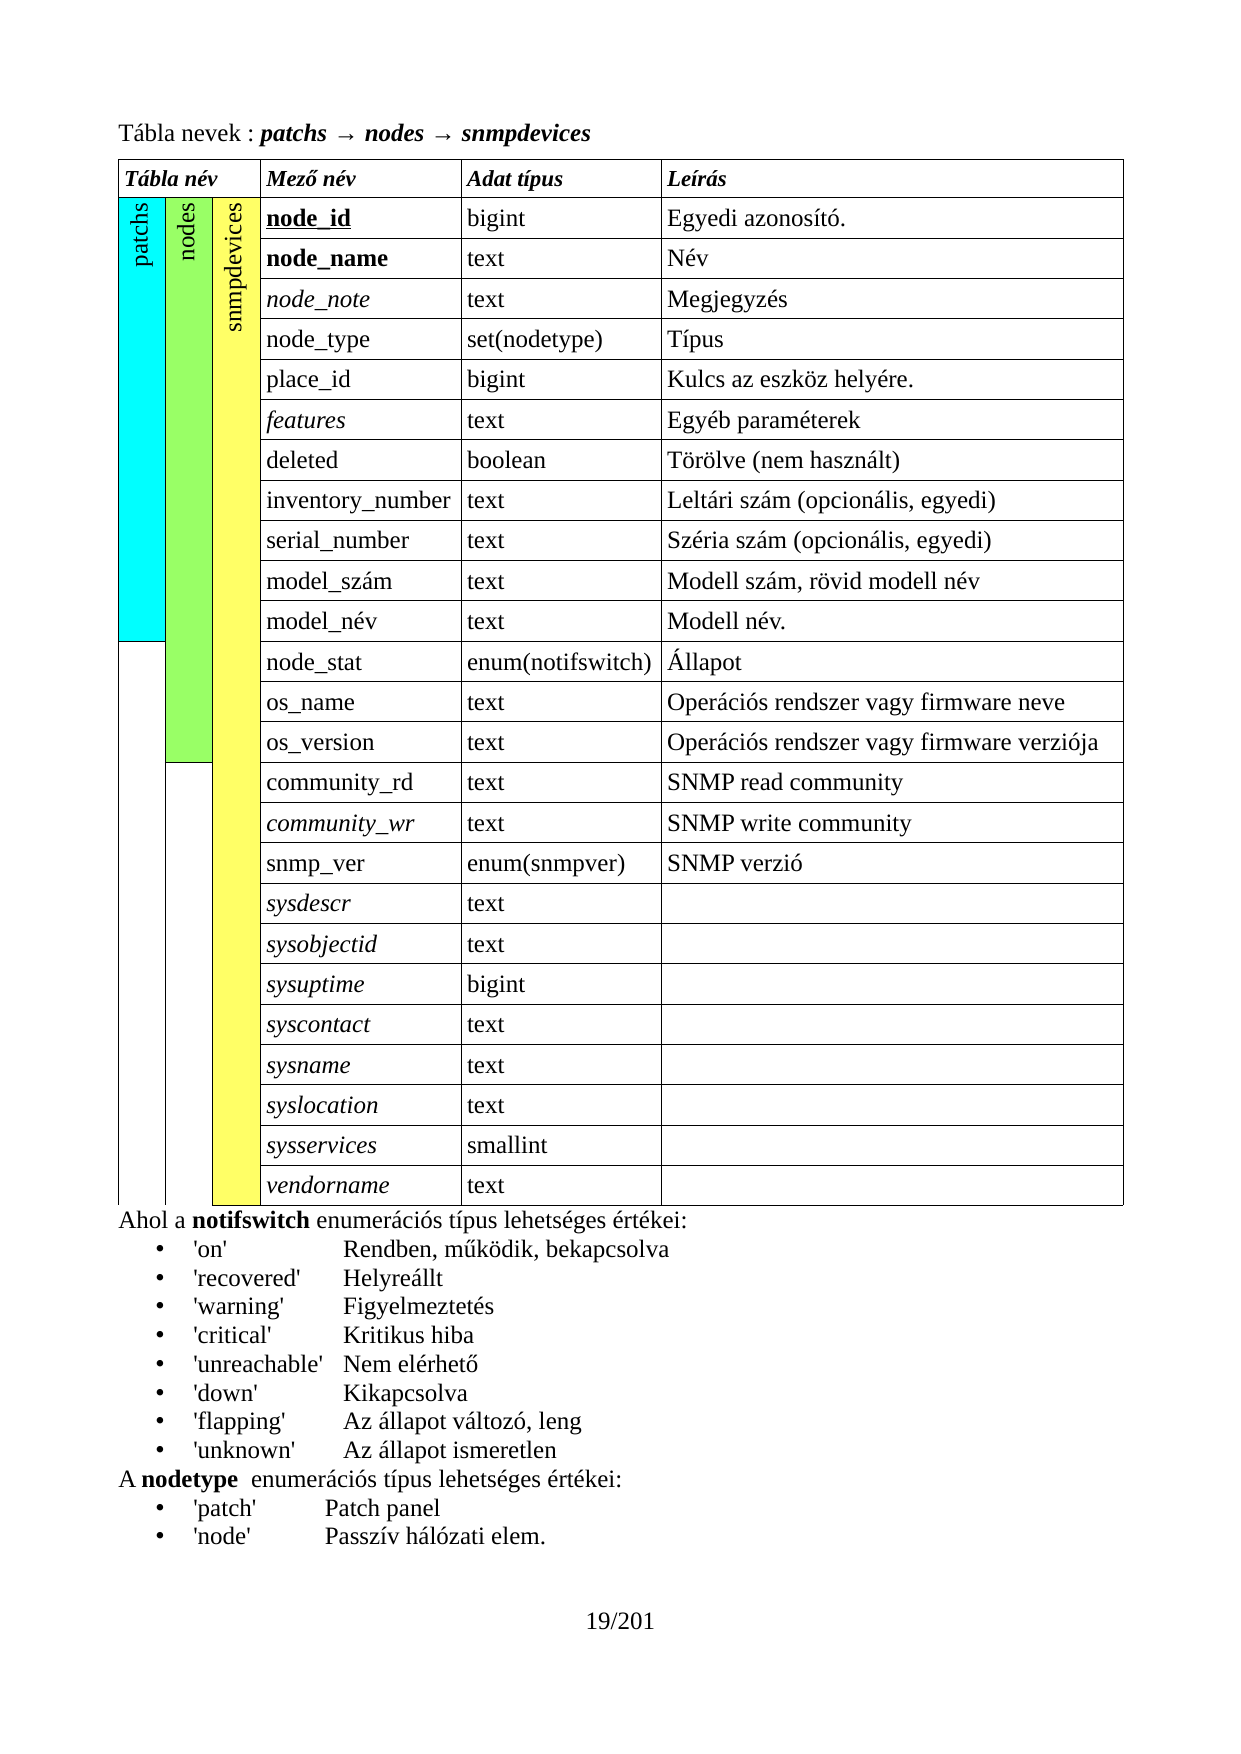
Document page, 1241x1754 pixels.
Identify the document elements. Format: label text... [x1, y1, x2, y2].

table_cell text [462, 1166, 661, 1205]
table_cell text [462, 279, 661, 318]
text Ahol a notifswitch enumerációs típus lehetséges értékei: [118, 1205, 1122, 1234]
table_cell SNMP read community [662, 763, 1123, 802]
table_cell os_version [261, 722, 461, 762]
table_cell text [462, 924, 661, 963]
list 'unknown' Az állapot ismeretlen [156, 1435, 1122, 1464]
list 'on' Rendben, működik, bekapcsolva [156, 1234, 1122, 1263]
table_cell text [462, 884, 661, 923]
table_cell smallint [462, 1126, 661, 1165]
table_cell community_rd [261, 763, 461, 802]
table_cell patchs [119, 198, 165, 641]
list 'critical' Kritikus hiba [156, 1320, 1122, 1349]
table_cell Egyedi azonosító. [662, 198, 1123, 238]
table_cell serial_number [261, 521, 461, 560]
table_cell Operációs rendszer vagy firmware verziója [662, 722, 1123, 762]
table_cell [662, 1166, 1123, 1205]
table_cell sysname [261, 1045, 461, 1084]
table_cell text [462, 521, 661, 560]
table_cell [662, 1085, 1123, 1124]
table_cell snmp_ver [261, 843, 461, 883]
table_cell Név [662, 239, 1123, 278]
table_header Tábla név [119, 160, 260, 197]
table_cell bigint [462, 964, 661, 1003]
table_cell set(nodetype) [462, 319, 661, 358]
table_cell [662, 924, 1123, 963]
table_cell model_szám [261, 561, 461, 600]
list 'flapping' Az állapot változó, leng [156, 1406, 1122, 1435]
list 'patch' Patch panel [156, 1493, 1122, 1521]
table_cell sysservices [261, 1126, 461, 1165]
list 'node' Passzív hálózati elem. [156, 1521, 1122, 1550]
table_cell boolean [462, 440, 661, 479]
table_cell syslocation [261, 1085, 461, 1124]
table_cell syscontact [261, 1005, 461, 1044]
table_cell community_wr [261, 803, 461, 842]
table_cell SNMP verzió [662, 843, 1123, 883]
table_cell text [462, 1085, 661, 1124]
list 'recovered' Helyreállt [156, 1263, 1122, 1291]
table_cell [662, 1045, 1123, 1084]
list 'unreachable' Nem elérhető [156, 1349, 1122, 1378]
table_cell node_stat [261, 642, 461, 681]
table_cell [166, 763, 212, 1205]
table_cell [119, 642, 165, 1205]
table_cell node_note [261, 279, 461, 318]
table_cell text [462, 481, 661, 520]
table_cell model_név [261, 601, 461, 641]
table_cell Modell szám, rövid modell név [662, 561, 1123, 600]
table_cell [662, 964, 1123, 1003]
table_cell bigint [462, 198, 661, 238]
text Tábla nevek : patchs → nodes → snmpdevices [118, 118, 1122, 147]
table_cell text [462, 682, 661, 721]
table_cell [662, 1126, 1123, 1165]
table_cell Típus [662, 319, 1123, 358]
table_cell text [462, 1045, 661, 1084]
table_cell text [462, 763, 661, 802]
table_cell [662, 1005, 1123, 1044]
table_cell Törölve (nem használt) [662, 440, 1123, 479]
table_header Adat típus [462, 160, 661, 197]
text A nodetype enumerációs típus lehetséges értékei: [118, 1464, 1122, 1493]
table_cell text [462, 803, 661, 842]
table_cell Leltári szám (opcionális, egyedi) [662, 481, 1123, 520]
table_cell Kulcs az eszköz helyére. [662, 360, 1123, 399]
table_cell text [462, 722, 661, 762]
table_cell bigint [462, 360, 661, 399]
table_cell Egyéb paraméterek [662, 400, 1123, 439]
table_cell node_name [261, 239, 461, 278]
table_cell snmpdevices [213, 198, 260, 1205]
table_cell Széria szám (opcionális, egyedi) [662, 521, 1123, 560]
table_cell deleted [261, 440, 461, 479]
list 'warning' Figyelmeztetés [156, 1291, 1122, 1320]
table_cell sysuptime [261, 964, 461, 1003]
table_cell text [462, 400, 661, 439]
list 'down' Kikapcsolva [156, 1378, 1122, 1406]
table_cell Modell név. [662, 601, 1123, 641]
table_cell text [462, 561, 661, 600]
table_cell features [261, 400, 461, 439]
table_cell text [462, 1005, 661, 1044]
table_cell [662, 884, 1123, 923]
table_cell node_id [261, 198, 461, 238]
table_cell sysobjectid [261, 924, 461, 963]
table_cell text [462, 601, 661, 641]
table_cell enum(snmpver) [462, 843, 661, 883]
table_cell Megjegyzés [662, 279, 1123, 318]
table_cell node_type [261, 319, 461, 358]
table_cell text [462, 239, 661, 278]
table_header Mező név [261, 160, 461, 197]
table_cell Állapot [662, 642, 1123, 681]
table_cell enum(notifswitch) [462, 642, 661, 681]
table_cell sysdescr [261, 884, 461, 923]
table_cell place_id [261, 360, 461, 399]
table_cell SNMP write community [662, 803, 1123, 842]
table_cell Operációs rendszer vagy firmware neve [662, 682, 1123, 721]
table_cell vendorname [261, 1166, 461, 1205]
table_cell nodes [166, 198, 212, 762]
table_cell inventory_number [261, 481, 461, 520]
table_header Leírás [662, 160, 1123, 197]
table_cell os_name [261, 682, 461, 721]
